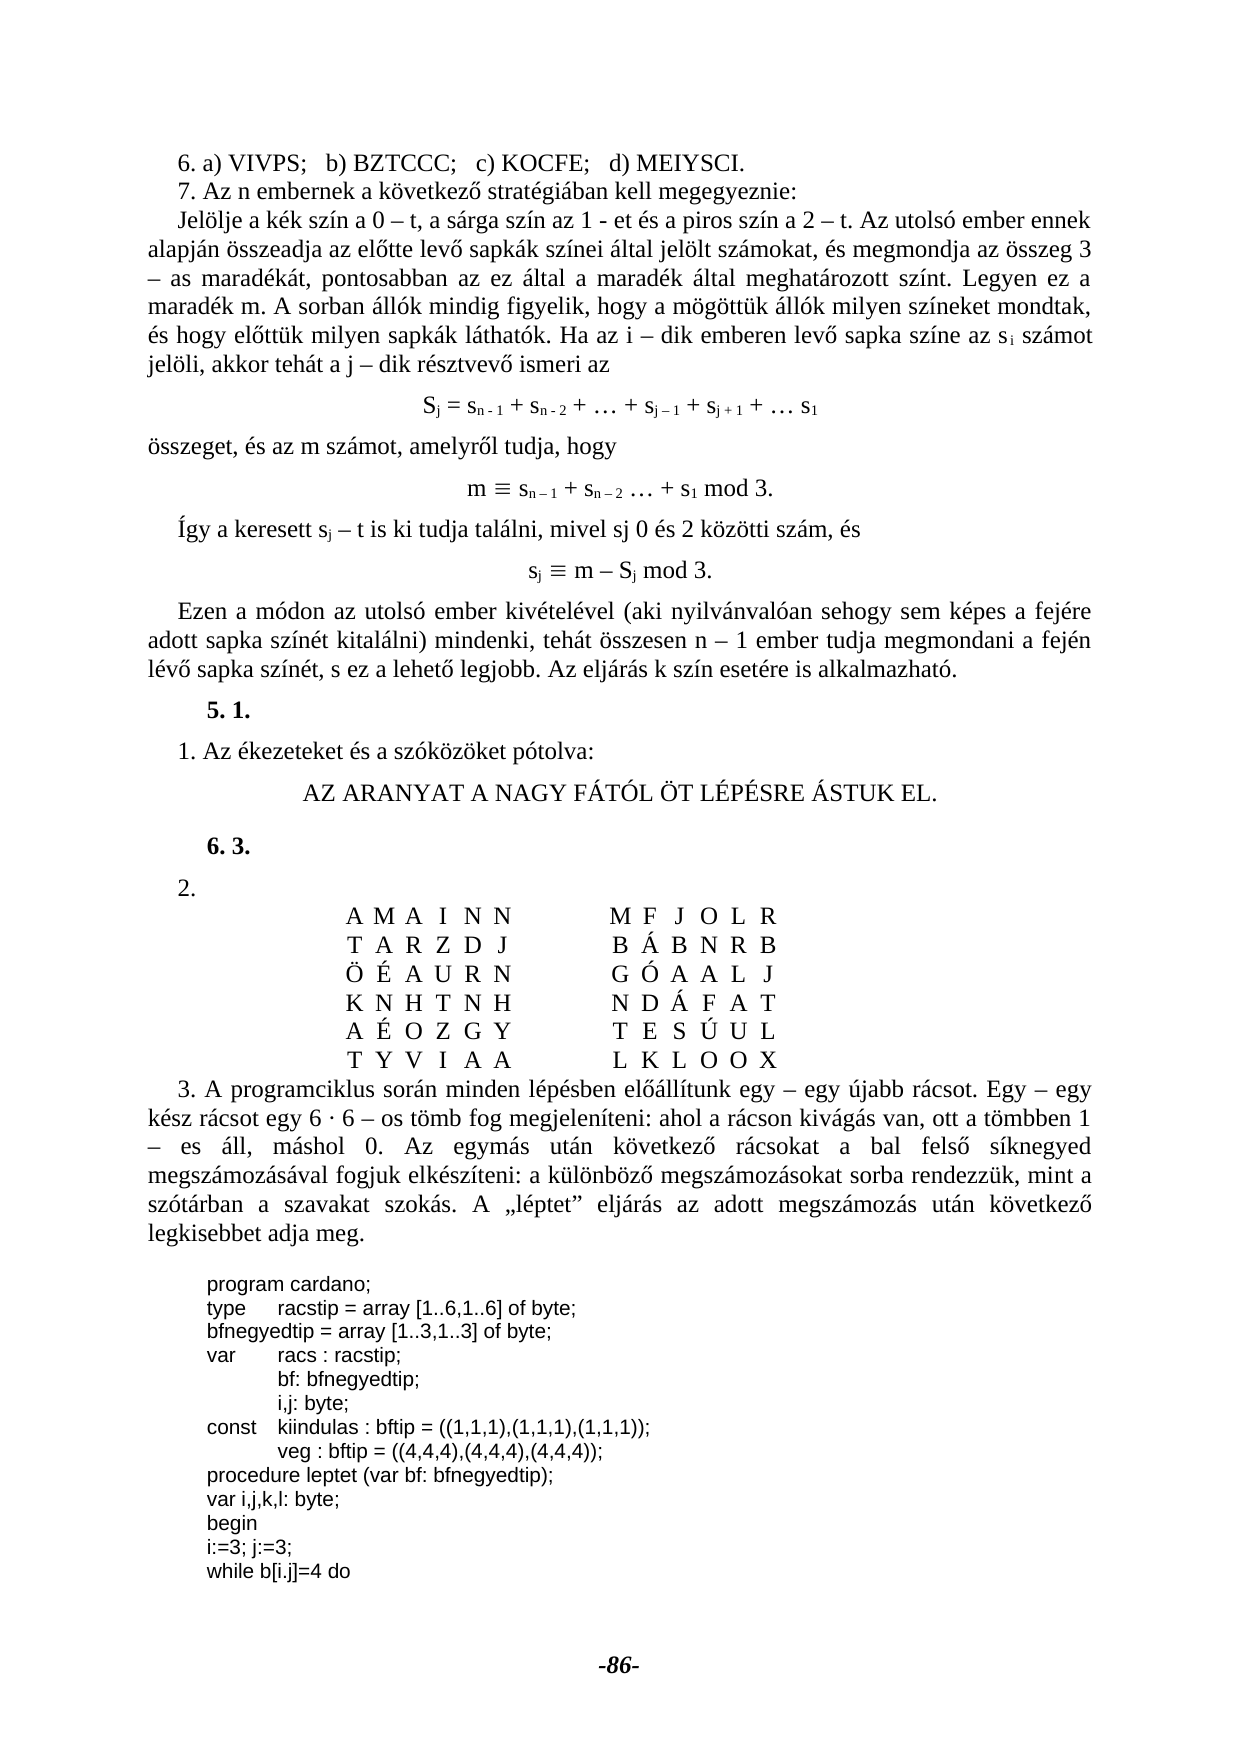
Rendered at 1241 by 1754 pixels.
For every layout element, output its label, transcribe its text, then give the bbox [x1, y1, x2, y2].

text összeget, és az m számot, amelyről tudja, hogy [148, 431, 1093, 460]
text var i,j,k,l: byte; [148, 1487, 1093, 1511]
text 1. Az ékezeteket és a szóközöket pótolva: [148, 736, 1093, 765]
text veg : bftip = ((4,4,4),(4,4,4),(4,4,4)); [148, 1439, 1093, 1463]
text 6. 3. [148, 831, 1093, 860]
text Sj = sn - 1 + sn - 2 + … + sj – 1 + sj + 1 + … s1 [148, 390, 1093, 419]
text type racstip = array [1..6,1..6] of byte; [148, 1295, 1093, 1319]
text Jelölje a kék szín a 0 – t, a sárga szín az 1 - et és a piros szín a 2 – t. Az utolsó ember ennek alapján összeadja az előtte levő sapkák színei által jelölt számokat, és megmondja az összeg 3 – as maradékát, pontosabban az ez által a maradék által meghatározott színt. Legyen ez a maradék m. A sorban állók mindig figyelik, hogy a mögöttük állók milyen színeket mondtak, és hogy előttük milyen sapkák láthatók. Ha az i – dik emberen levő sapka színe az si számot jelöli, akkor tehát a j – dik résztvevő ismeri az [148, 205, 1093, 378]
text m  sn – 1 + sn – 2 … + s1 mod 3. [148, 473, 1093, 501]
text 5. 1. [148, 695, 1093, 724]
text procedure leptet (var bf: bfnegyedtip); [148, 1463, 1093, 1487]
text T Y V I A A L K L O O X [148, 1045, 1093, 1074]
text 3. A programciklus során minden lépésben előállítunk egy – egy újabb rácsot. Egy – egy kész rácsot egy 6 ∙ 6 – os tömb fog megjeleníteni: ahol a rácson kivágás van, ott a tömbben 1 – es áll, máshol 0. Az egymás után következő rácsokat a bal felső síknegyed megszámozásával fogjuk elkészíteni: a különböző megszámozásokat sorba rendezzük, mint a szótárban a szavakat szokás. A „léptet” eljárás az adott megszámozás után következő legkisebbet adja meg. [148, 1074, 1093, 1246]
text Ö É A U R N G Ó A A L J [148, 959, 1093, 988]
text A M A I N N M F J O L R [148, 901, 1093, 930]
text 2. [148, 873, 1093, 901]
text bfnegyedtip = array [1..3,1..3] of byte; [148, 1319, 1093, 1343]
text Így a keresett sj – t is ki tudja találni, mivel sj 0 és 2 közötti szám, és [148, 514, 1093, 543]
text i:=3; j:=3; [148, 1535, 1093, 1559]
text 7. Az n embernek a következő stratégiában kell megegyeznie: [148, 176, 1093, 205]
text bf: bfnegyedtip; [148, 1367, 1093, 1391]
text while b[i.j]=4 do [148, 1559, 1093, 1583]
text var racs : racstip; [148, 1343, 1093, 1367]
text AZ ARANYAT A NAGY FÁTÓL ÖT LÉPÉSRE ÁSTUK EL. [148, 778, 1093, 806]
text const kiindulas : bftip = ((1,1,1),(1,1,1),(1,1,1)); [148, 1415, 1093, 1439]
text 6. a) VIVPS; b) BZTCCC; c) KOCFE; d) MEIYSCI. [148, 148, 1093, 176]
text T A R Z D J B Á B N R B [148, 930, 1093, 959]
text program cardano; [148, 1271, 1093, 1295]
text i,j: byte; [148, 1391, 1093, 1415]
text begin [148, 1511, 1093, 1535]
text Ezen a módon az utolsó ember kivételével (aki nyilvánvalóan sehogy sem képes a fejére adott sapka színét kitalálni) mindenki, tehát összesen n – 1 ember tudja megmondani a fején lévő sapka színét, s ez a lehető legjobb. Az eljárás k szín esetére is alkalmazható. [148, 596, 1093, 683]
text sj  m – Sj mod 3. [148, 555, 1093, 584]
text K N H T N H N D Á F A T [148, 988, 1093, 1016]
text A É O Z G Y T E S Ú U L [148, 1016, 1093, 1045]
